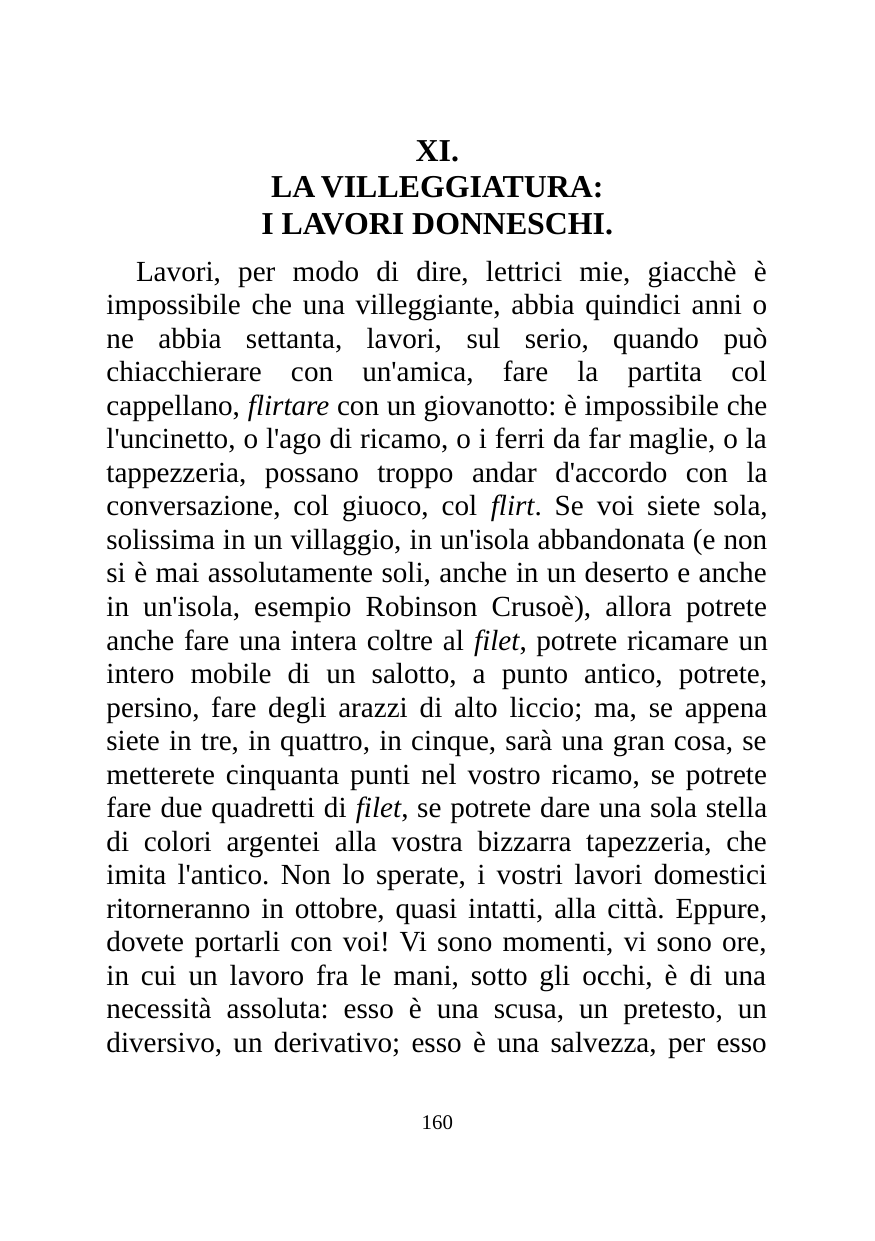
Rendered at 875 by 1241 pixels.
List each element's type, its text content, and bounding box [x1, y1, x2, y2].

subtitle XI. LA VILLEGGIATURA: I LAVORI DONNESCHI. [106, 131, 768, 241]
text Lavori, per modo di dire, lettrici mie, giacchè è impossibile che una villeggiante, abbia quindici anni o ne abbia settanta, lavori, sul serio, quando può chiacchierare con un'amica, fare la partita col cappellano, flirtare con un giovanotto: è impossibile che l'uncinetto, o l'ago di ricamo, o i ferri da far maglie, o la tappezzeria, possano troppo andar d'accordo con la conversazione, col giuoco, col flirt. Se voi siete sola, solissima in un villaggio, in un'isola abbandonata (e non si è mai assolutamente soli, anche in un deserto e anche in un'isola, esempio Robinson Crusoè), allora potrete anche fare una intera coltre al filet, potrete ricamare un intero mobile di un salotto, a punto antico, potrete, persino, fare degli arazzi di alto liccio; ma, se appena siete in tre, in quattro, in cinque, sarà una gran cosa, se metterete cinquanta punti nel vostro ricamo, se potrete fare due quadretti di filet, se potrete dare una sola stella di colori argentei alla vostra bizzarra tapezzeria, che imita l'antico. Non lo sperate, i vostri lavori domestici ritorneranno in ottobre, quasi intatti, alla città. Eppure, dovete portarli con voi! Vi sono momenti, vi sono ore, in cui un lavoro fra le mani, sotto gli occhi, è di una necessità assoluta: esso è una scusa, un pretesto, un diversivo, un derivativo; esso è una salvezza, per esso [106, 254, 768, 1059]
